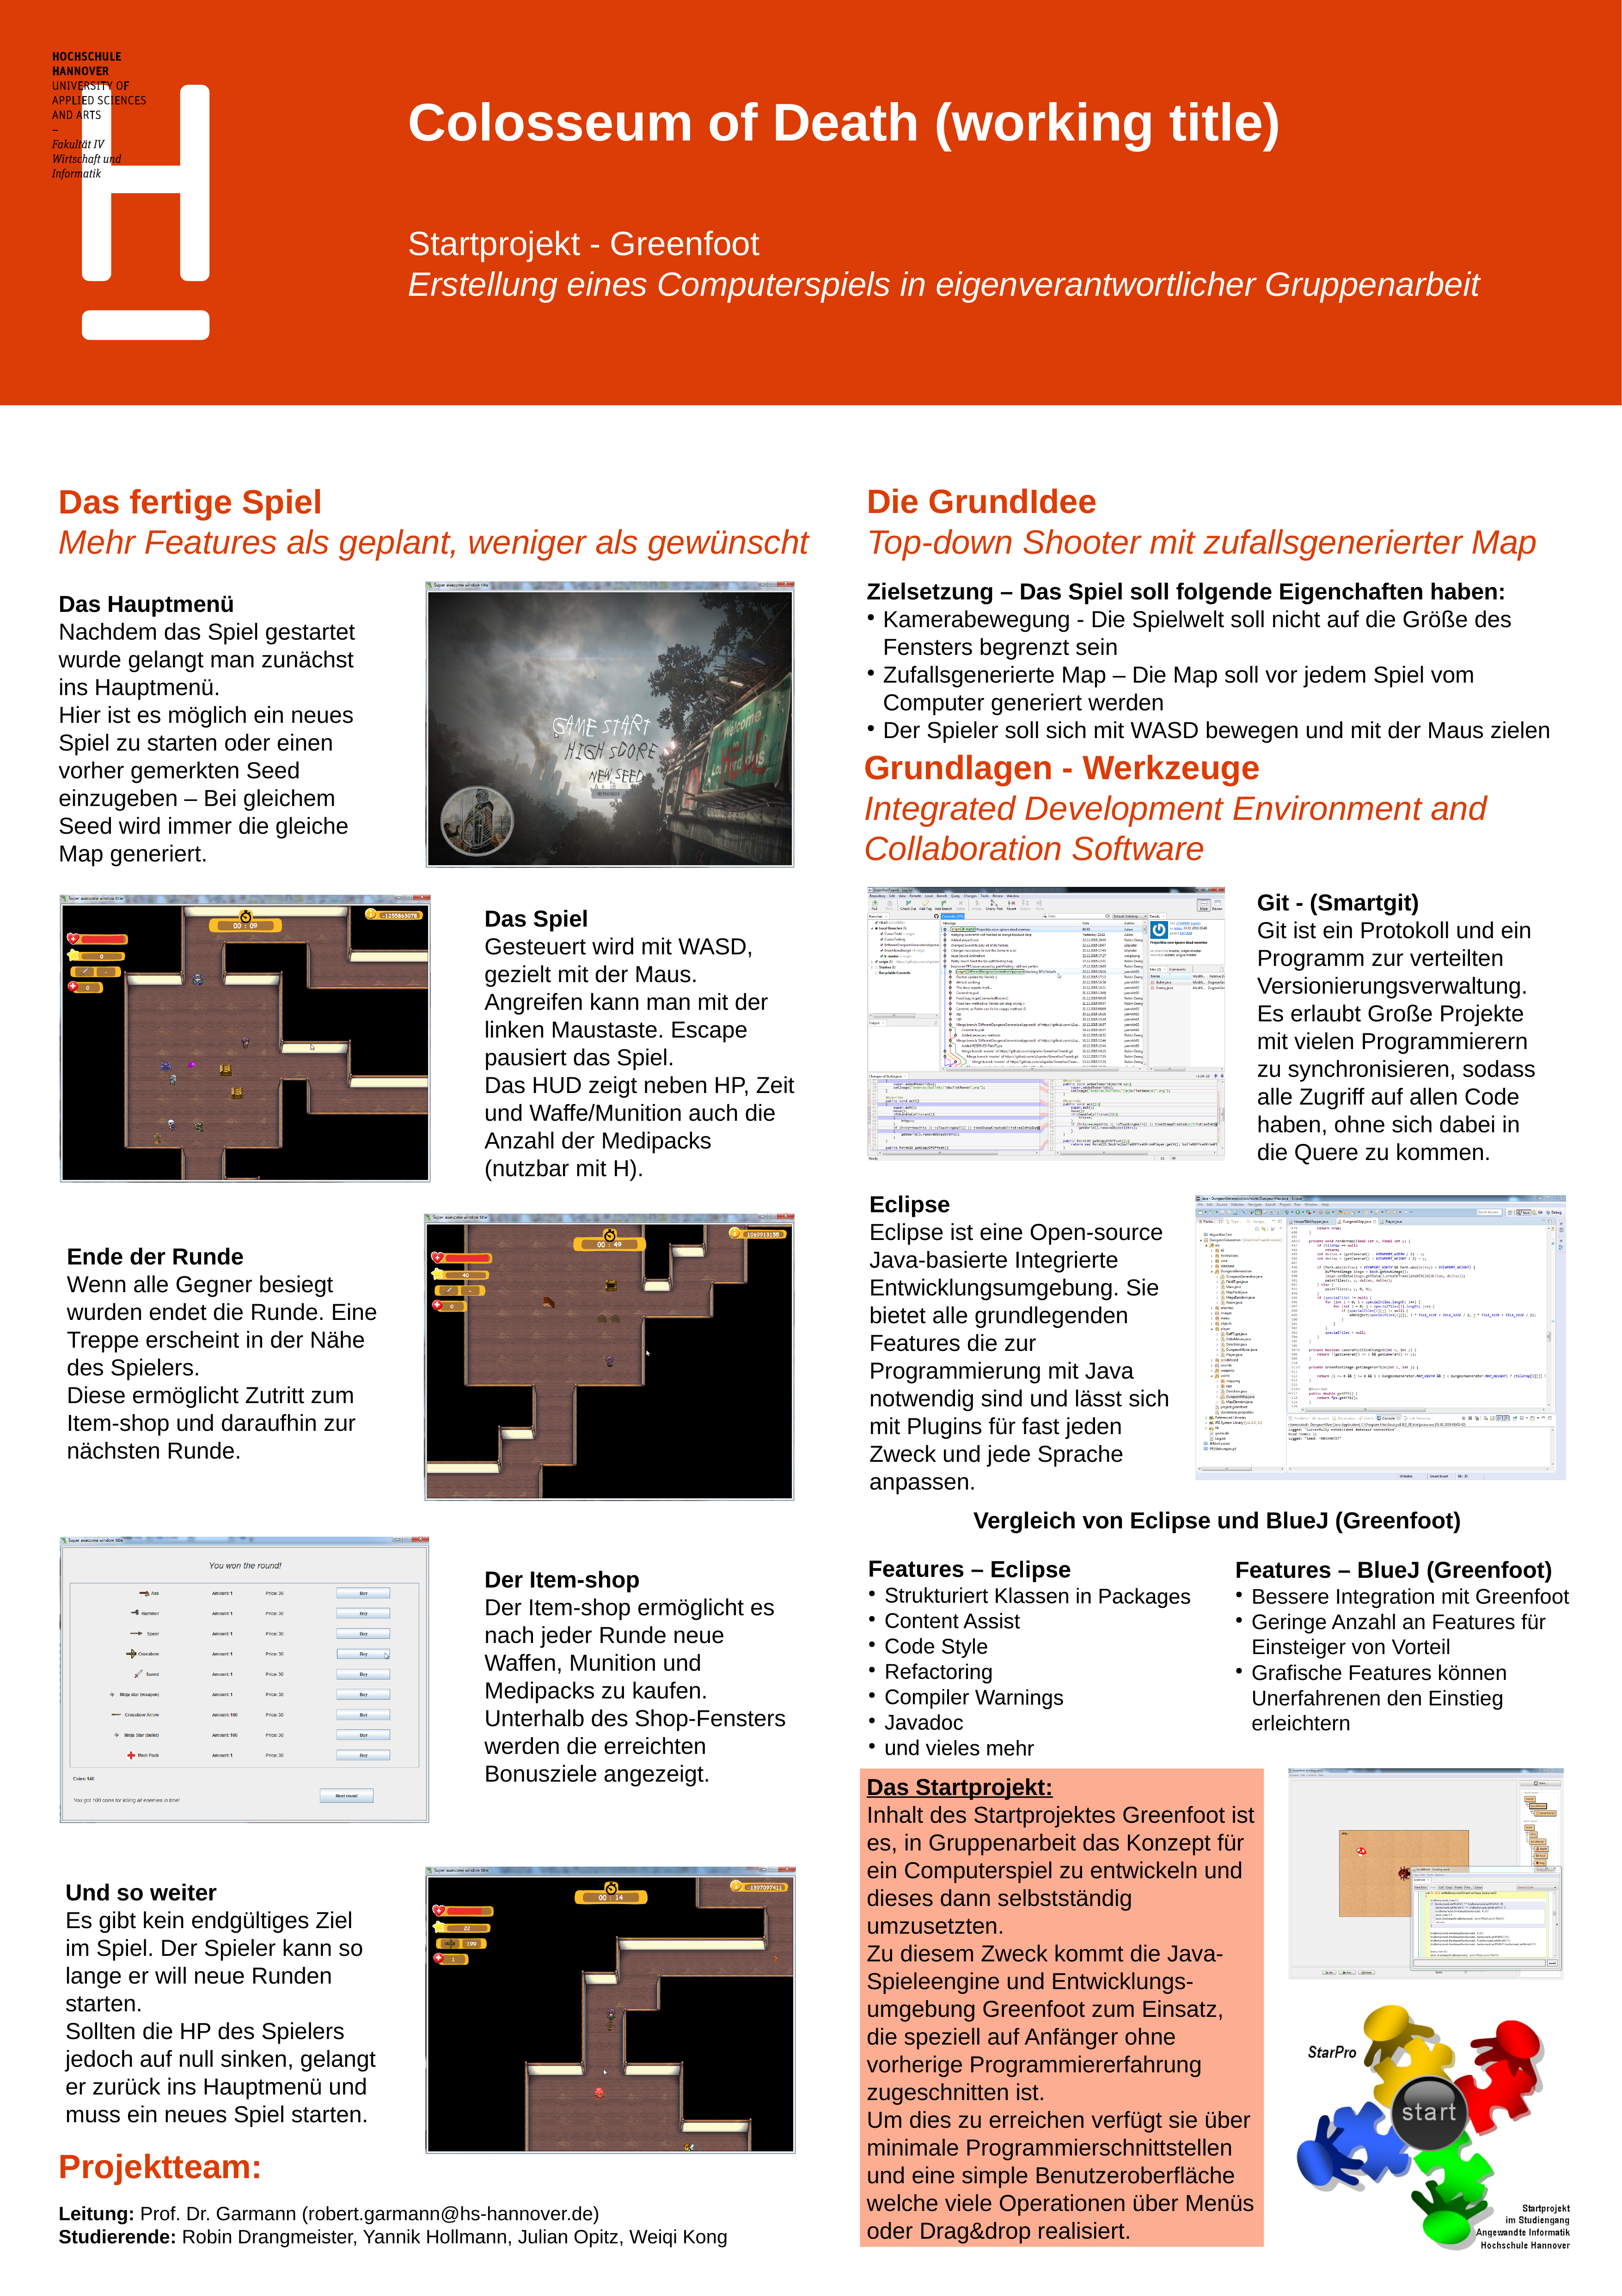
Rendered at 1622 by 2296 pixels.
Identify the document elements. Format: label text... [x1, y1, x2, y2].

picture [60, 895, 431, 1183]
text_box Zielsetzung – Das Spiel soll folgende Eigenchaften haben: Kamerabewegung - Die Spielwelt soll nicht auf die Größe des Fensters begrenzt sein Zufallsgenerierte Map – Die Map soll vor jedem Spiel vom Computer generiert werden Der Spieler soll sich mit WASD bewegen und mit der Maus zielen [860, 573, 1570, 746]
text_box Git - (Smartgit) Git ist ein Protokoll und ein Programm zur verteilten Versionierungsverwaltung. Es erlaubt Große Projekte mit vielen Programmierern zu synchronisieren, sodass alle Zugriff auf allen Code haben, ohne sich dabei in die Quere zu kommen. [1250, 884, 1551, 1168]
text_box Das fertige Spiel Mehr Features als geplant, weniger als gewünscht [52, 476, 819, 564]
picture [425, 1867, 796, 2154]
picture [52, 51, 210, 340]
text_box Vergleich von Eclipse und BlueJ (Greenfoot) [863, 1502, 1573, 1537]
picture [425, 581, 795, 868]
text_box Leitung: Prof. Dr. Garmann (robert.garmann@hs-hannover.de) Studierende: Robin Drangmeister, Yannik Hollmann, Julian Opitz, Weiqi Kong [52, 2198, 762, 2251]
text_box Das Hauptmenü Nachdem das Spiel gestartet wurde gelangt man zunächst ins Hauptmenü. Hier ist es möglich ein neues Spiel zu starten oder einen vorher gemerkten Seed einzugeben – Bei gleichem Seed wird immer die gleiche Map generiert. [52, 585, 377, 870]
picture [1195, 1195, 1566, 1480]
picture [1288, 1768, 1564, 1980]
text_box [0, 0, 1622, 405]
text_box Das Startprojekt: Inhalt des Startprojektes Greenfoot ist es, in Gruppenarbeit das Konzept für ein Computerspiel zu entwickeln und dieses dann selbstständig umzusetzten. Zu diesem Zweck kommt die Java-Spieleengine und Entwicklungs-umgebung Greenfoot zum Einsatz, die speziell auf Anfänger ohne vorherige Programmiererfahrung zugeschnitten ist. Um dies zu erreichen verfügt sie über minimale Programmierschnittstellen und eine simple Benutzeroberfläche welche viele Operationen über Menüs oder Drag&drop realisiert. [860, 1768, 1264, 2247]
picture [60, 1537, 429, 1823]
text_box Features – BlueJ (Greenfoot) Bessere Integration mit Greenfoot Geringe Anzahl an Features für Einsteiger von Vorteil Grafische Features können Unerfahrenen den Einstieg erleichtern [1228, 1551, 1594, 1739]
text_box Der Item-shop Der Item-shop ermöglicht es nach jeder Runde neue Waffen, Munition und Medipacks zu kaufen. Unterhalb des Shop-Fensters werden die erreichten Bonusziele angezeigt. [477, 1561, 803, 1790]
text_box Startprojekt - Greenfoot Erstellung eines Computerspiels in eigenverantwortlicher Gruppenarbeit [401, 218, 1537, 306]
picture [424, 1214, 795, 1502]
picture [868, 887, 1225, 1161]
text_box Und so weiter Es gibt kein endgültiges Ziel im Spiel. Der Spieler kann so lange er will neue Runden starten. Sollten die HP des Spielers jedoch auf null sinken, gelangt er zurück ins Hauptmenü und muss ein neues Spiel starten. [58, 1874, 384, 2131]
text_box Colosseum of Death (working title) [401, 84, 1532, 155]
text_box Ende der Runde Wenn alle Gegner besiegt wurden endet die Runde. Eine Treppe erscheint in der Nähe des Spielers. Diese ermöglicht Zutritt zum Item-shop und daraufhin zur nächsten Runde. [60, 1238, 385, 1467]
text_box Die GrundIdee Top-down Shooter mit zufallsgenerierter Map [860, 476, 1570, 564]
picture [1297, 2005, 1570, 2251]
text_box Grundlagen - Werkzeuge Integrated Development Environment and Collaboration Software [857, 742, 1567, 871]
text_box Projektteam: [52, 2141, 762, 2189]
text_box Features – Eclipse Strukturiert Klassen in Packages Content Assist Code Style Refactoring Compiler Warnings Javadoc und vieles mehr [861, 1550, 1222, 1764]
text_box Das Spiel Gesteuert wird mit WASD, gezielt mit der Maus. Angreifen kann man mit der linken Maustaste. Escape pausiert das Spiel. Das HUD zeigt neben HP, Zeit und Waffe/Munition auch die Anzahl der Medipacks (nutzbar mit H). [477, 900, 803, 1185]
text_box Eclipse Eclipse ist eine Open-source Java-basierte Integrierte Entwicklungsumgebung. Sie bietet alle grundlegenden Features die zur Programmierung mit Java notwendig sind und lässt sich mit Plugins für fast jeden Zweck und jede Sprache anpassen. [863, 1186, 1185, 1498]
